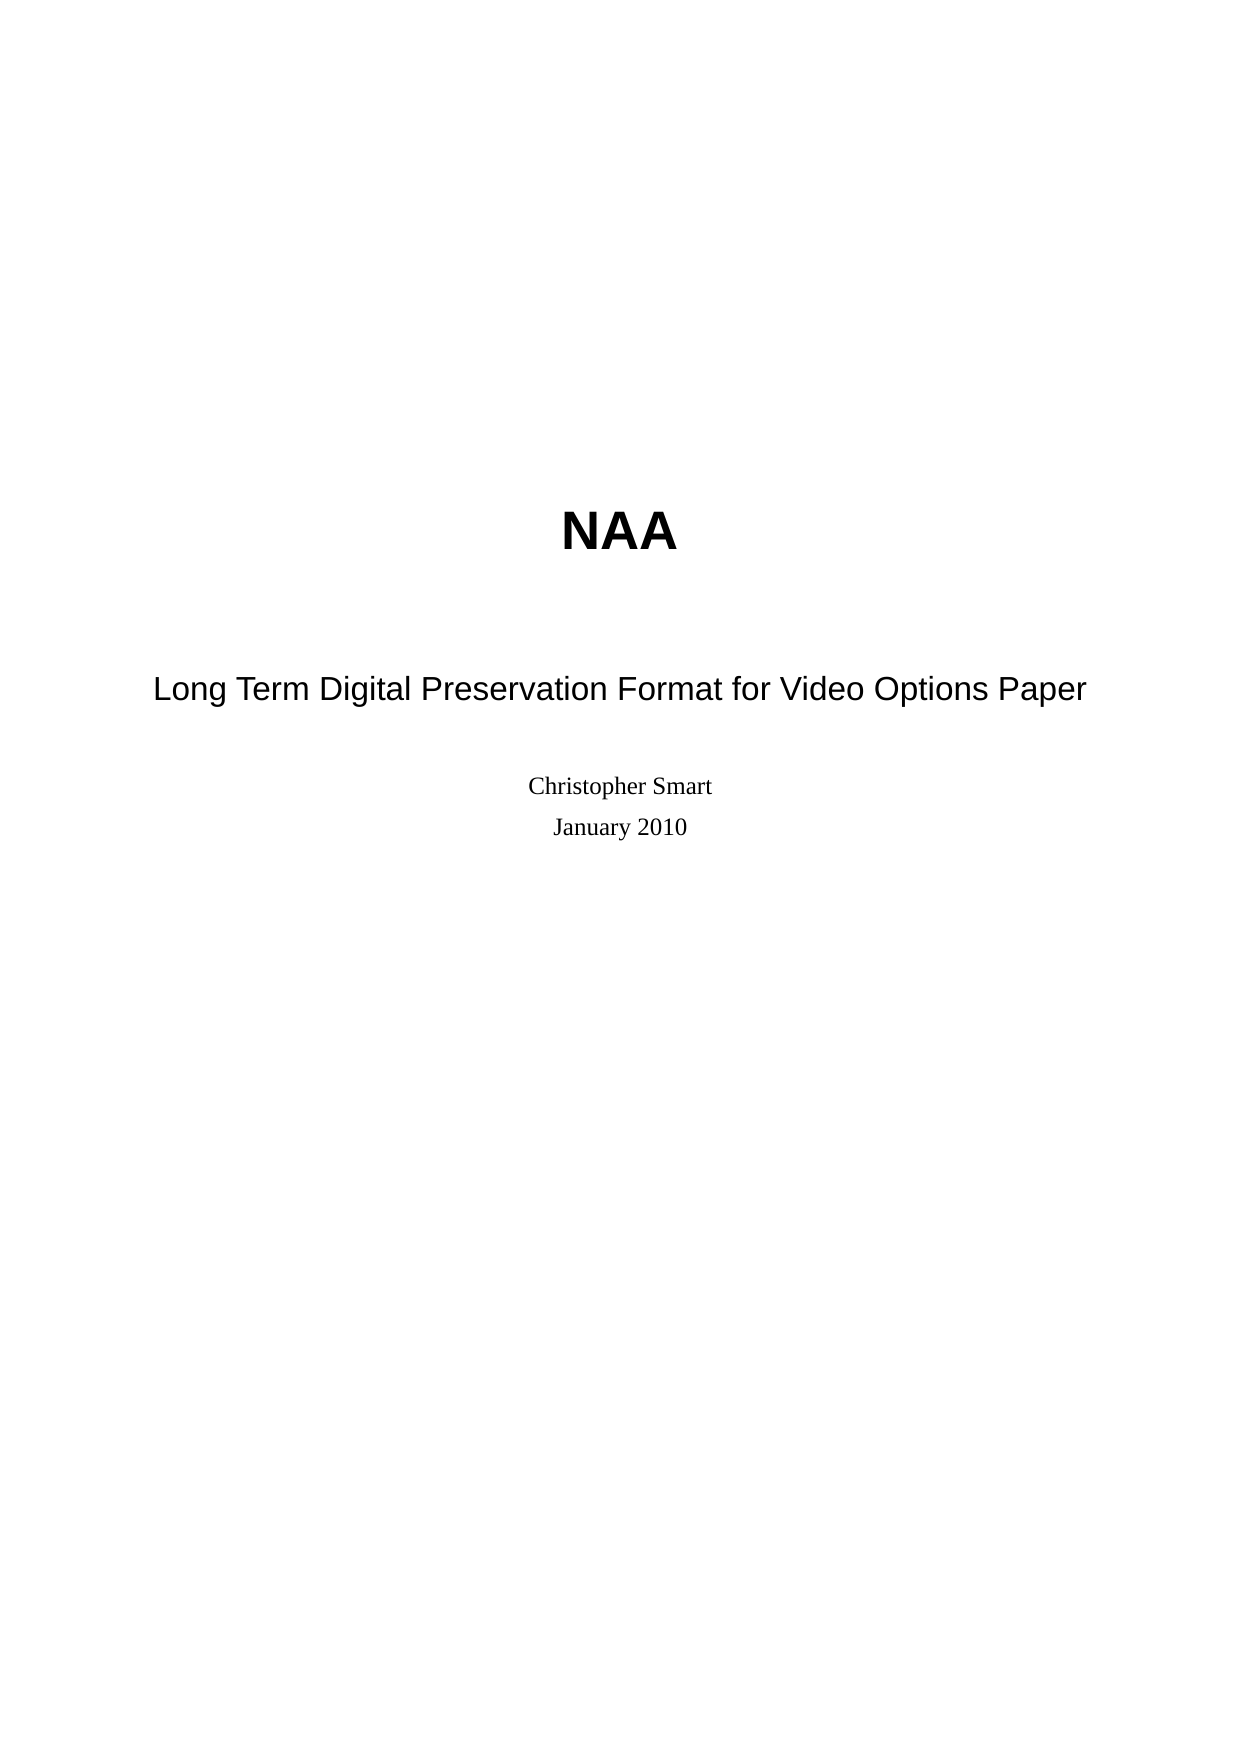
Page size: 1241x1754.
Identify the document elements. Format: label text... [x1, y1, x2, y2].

text Christopher Smart [118, 771, 1122, 800]
subtitle Long Term Digital Preservation Format for Video Options Paper [118, 669, 1122, 708]
text January 2010 [118, 812, 1122, 841]
subtitle NAA [118, 498, 1122, 561]
